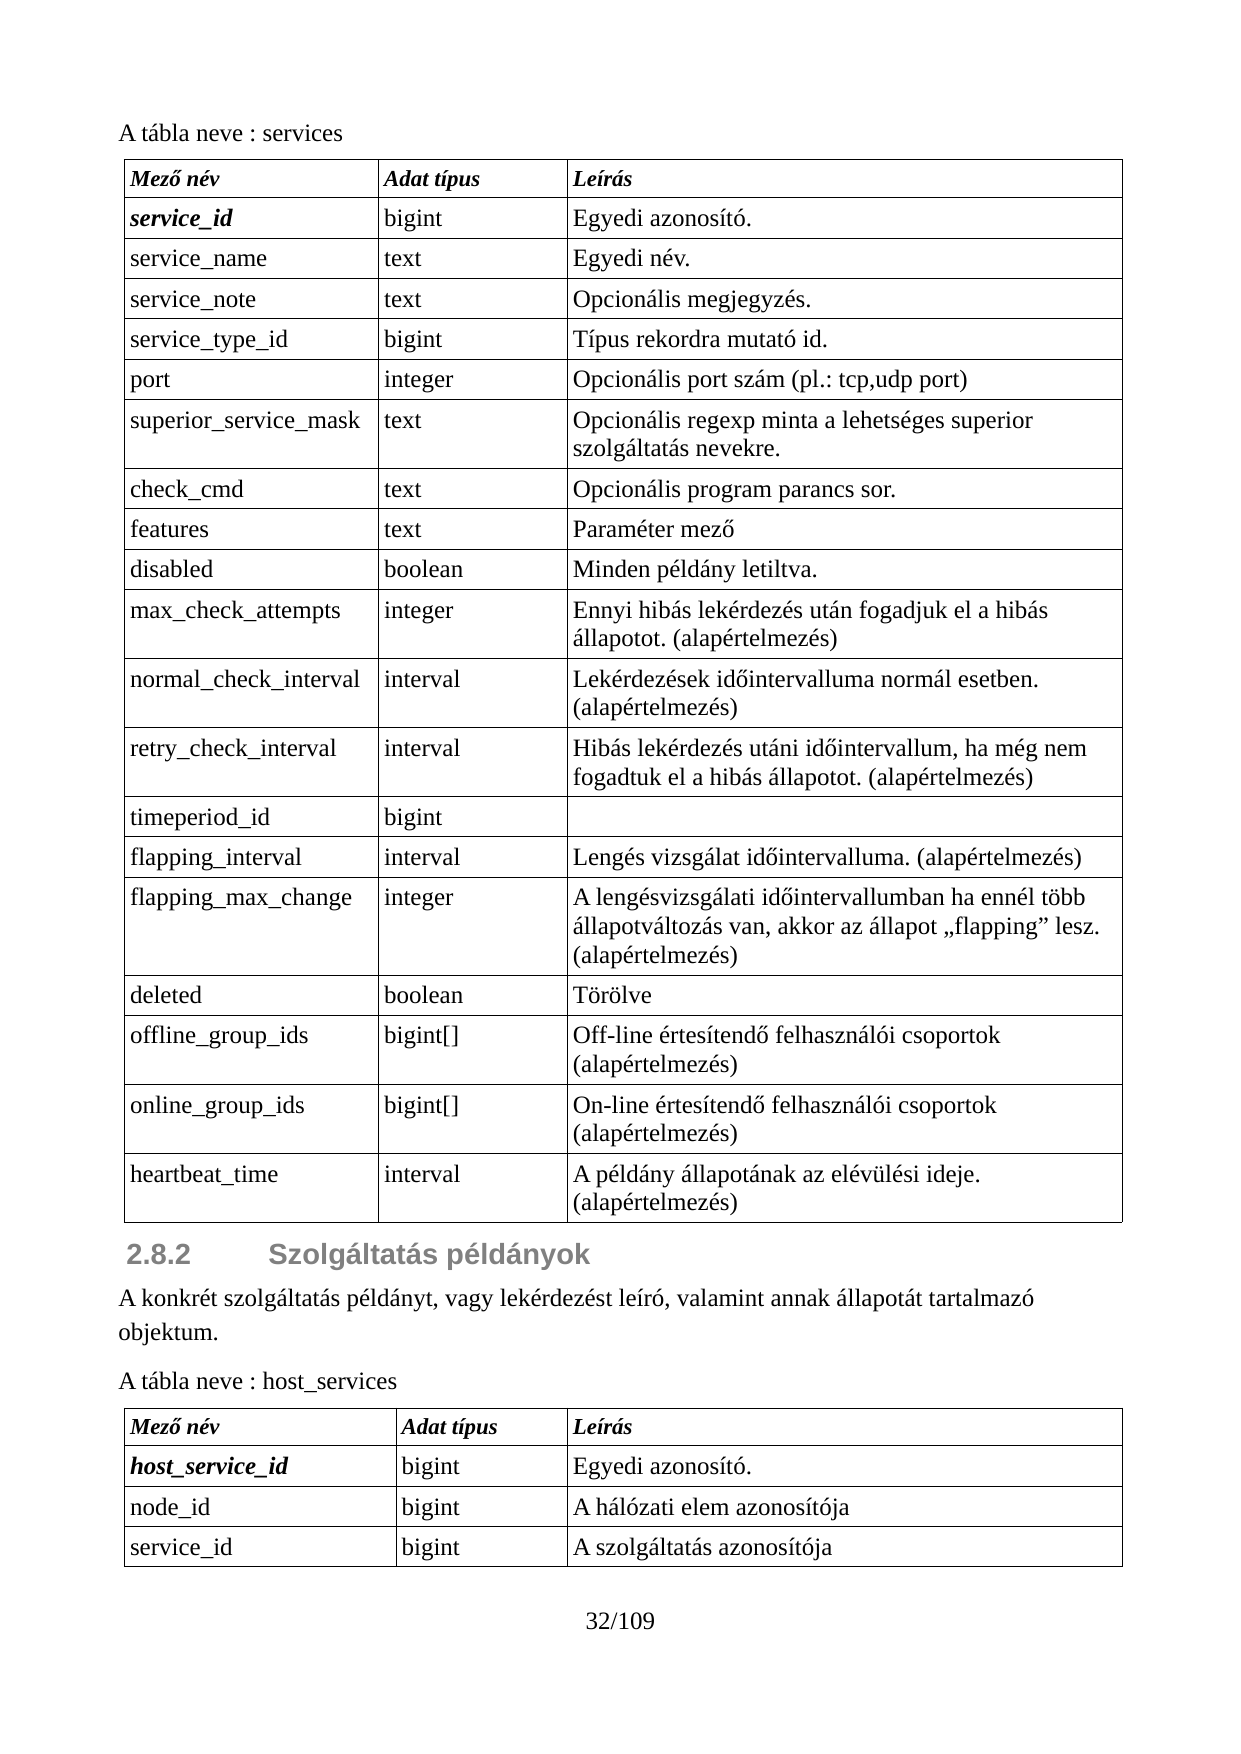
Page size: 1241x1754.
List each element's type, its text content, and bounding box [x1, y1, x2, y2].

table_cell check_cmd [125, 469, 378, 508]
table_cell text [379, 469, 567, 508]
table_cell Típus rekordra mutató id. [568, 319, 1122, 358]
table_cell service_name [125, 239, 378, 278]
table_cell Hibás lekérdezés utáni időintervallum, ha még nem fogadtuk el a hibás állapotot. (alapértelmezés) [568, 728, 1122, 796]
text A tábla neve : host_services [118, 1366, 1122, 1395]
table_cell text [379, 400, 567, 468]
table_header Adat típus [379, 160, 567, 197]
table_cell deleted [125, 976, 378, 1015]
text A konkrét szolgáltatás példányt, vagy lekérdezést leíró, valamint annak állapotát tartalmazó objektum. [118, 1283, 1122, 1346]
table_cell interval [379, 728, 567, 796]
table_cell bigint[] [379, 1016, 567, 1084]
table_cell Opcionális program parancs sor. [568, 469, 1122, 508]
table_cell port [125, 360, 378, 399]
table_cell Paraméter mező [568, 509, 1122, 548]
table_cell bigint [379, 797, 567, 836]
table_cell Opcionális megjegyzés. [568, 279, 1122, 318]
table_cell offline_group_ids [125, 1016, 378, 1084]
table_cell Off-line értesítendő felhasználói csoportok (alapértelmezés) [568, 1016, 1122, 1084]
table_cell Törölve [568, 976, 1122, 1015]
text A tábla neve : services [118, 118, 1122, 147]
table_cell interval [379, 659, 567, 727]
table_cell [568, 797, 1122, 836]
table_cell boolean [379, 976, 567, 1015]
table_cell service_id [125, 198, 378, 238]
table_cell normal_check_interval [125, 659, 378, 727]
table_header Mező név [125, 1409, 396, 1445]
table_cell max_check_attempts [125, 590, 378, 658]
table_cell superior_service_mask [125, 400, 378, 468]
table_cell Egyedi azonosító. [568, 1446, 1122, 1486]
table_cell bigint [397, 1527, 567, 1566]
table_cell Opcionális port szám (pl.: tcp,udp port) [568, 360, 1122, 399]
table_cell A példány állapotának az elévülési ideje. (alapértelmezés) [568, 1154, 1122, 1222]
table_cell Minden példány letiltva. [568, 550, 1122, 589]
table_cell bigint [379, 198, 567, 238]
table_cell features [125, 509, 378, 548]
table_cell interval [379, 1154, 567, 1222]
table_cell bigint [397, 1446, 567, 1486]
table_cell Lekérdezések időintervalluma normál esetben. (alapértelmezés) [568, 659, 1122, 727]
table_cell text [379, 509, 567, 548]
table_cell host_service_id [125, 1446, 396, 1486]
table_cell retry_check_interval [125, 728, 378, 796]
table_cell integer [379, 878, 567, 974]
table_cell timeperiod_id [125, 797, 378, 836]
table_cell boolean [379, 550, 567, 589]
table_cell Egyedi azonosító. [568, 198, 1122, 238]
table_cell Ennyi hibás lekérdezés után fogadjuk el a hibás állapotot. (alapértelmezés) [568, 590, 1122, 658]
table_cell flapping_interval [125, 837, 378, 877]
table_cell node_id [125, 1487, 396, 1526]
table_cell bigint [397, 1487, 567, 1526]
table_header Leírás [568, 160, 1122, 197]
table_cell Lengés vizsgálat időintervalluma. (alapértelmezés) [568, 837, 1122, 877]
table_cell heartbeat_time [125, 1154, 378, 1222]
table_cell A szolgáltatás azonosítója [568, 1527, 1122, 1566]
table_cell Egyedi név. [568, 239, 1122, 278]
table_cell disabled [125, 550, 378, 589]
table_cell service_note [125, 279, 378, 318]
table_cell integer [379, 360, 567, 399]
table_cell flapping_max_change [125, 878, 378, 974]
table_cell service_type_id [125, 319, 378, 358]
table_header Mező név [125, 160, 378, 197]
table_cell On-line értesítendő felhasználói csoportok (alapértelmezés) [568, 1085, 1122, 1153]
table_cell integer [379, 590, 567, 658]
subtitle Szolgáltatás példányok [118, 1237, 1122, 1270]
table_header Leírás [568, 1409, 1122, 1445]
table_cell bigint [379, 319, 567, 358]
table_cell interval [379, 837, 567, 877]
table_cell online_group_ids [125, 1085, 378, 1153]
table_cell text [379, 279, 567, 318]
table_cell A lengésvizsgálati időintervallumban ha ennél több állapotváltozás van, akkor az állapot „flapping” lesz. (alapértelmezés) [568, 878, 1122, 974]
table_cell text [379, 239, 567, 278]
table_cell service_id [125, 1527, 396, 1566]
table_header Adat típus [397, 1409, 567, 1445]
table_cell bigint[] [379, 1085, 567, 1153]
table_cell A hálózati elem azonosítója [568, 1487, 1122, 1526]
table_cell Opcionális regexp minta a lehetséges superior szolgáltatás nevekre. [568, 400, 1122, 468]
